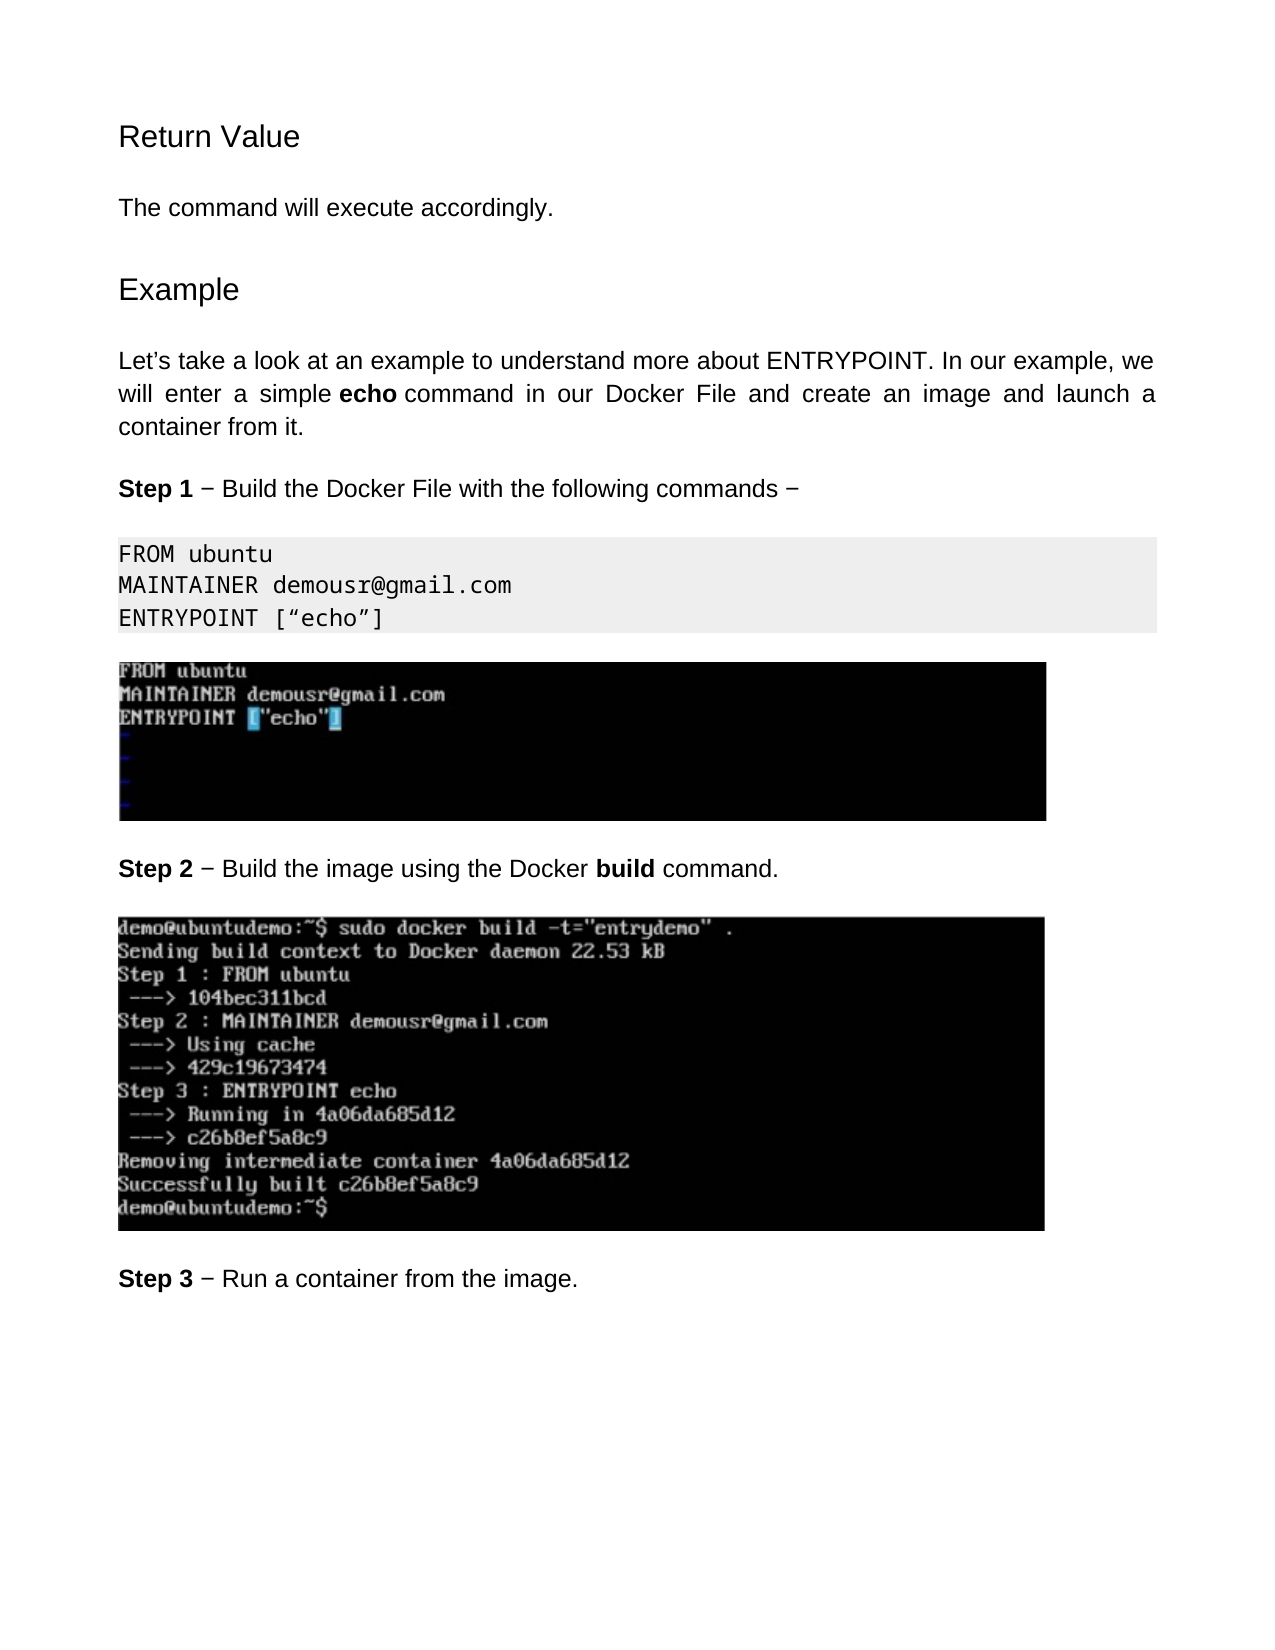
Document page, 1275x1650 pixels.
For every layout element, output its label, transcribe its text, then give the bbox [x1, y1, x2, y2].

text Step 3 − Run a container from the image. [118, 1264, 1157, 1293]
text FROM ubuntu [118, 537, 1157, 569]
text The command will execute accordingly. [118, 193, 1157, 222]
text MAINTAINER demousr@gmail.com [118, 569, 1157, 601]
text Step 2 − Build the image using the Docker build command. [118, 854, 1157, 883]
text Let’s take a look at an example to understand more about ENTRYPOINT. In our example, we will enter a simple echo command in our Docker File and create an image and launch a container from it. [118, 346, 1157, 441]
picture [118, 662, 1047, 821]
text Step 1 − Build the Docker File with the following commands − [118, 474, 1157, 503]
picture [118, 916, 1045, 1231]
subtitle Example [118, 271, 1157, 306]
text ENTRYPOINT [“echo”] [118, 601, 1157, 633]
subtitle Return Value [118, 118, 1157, 154]
